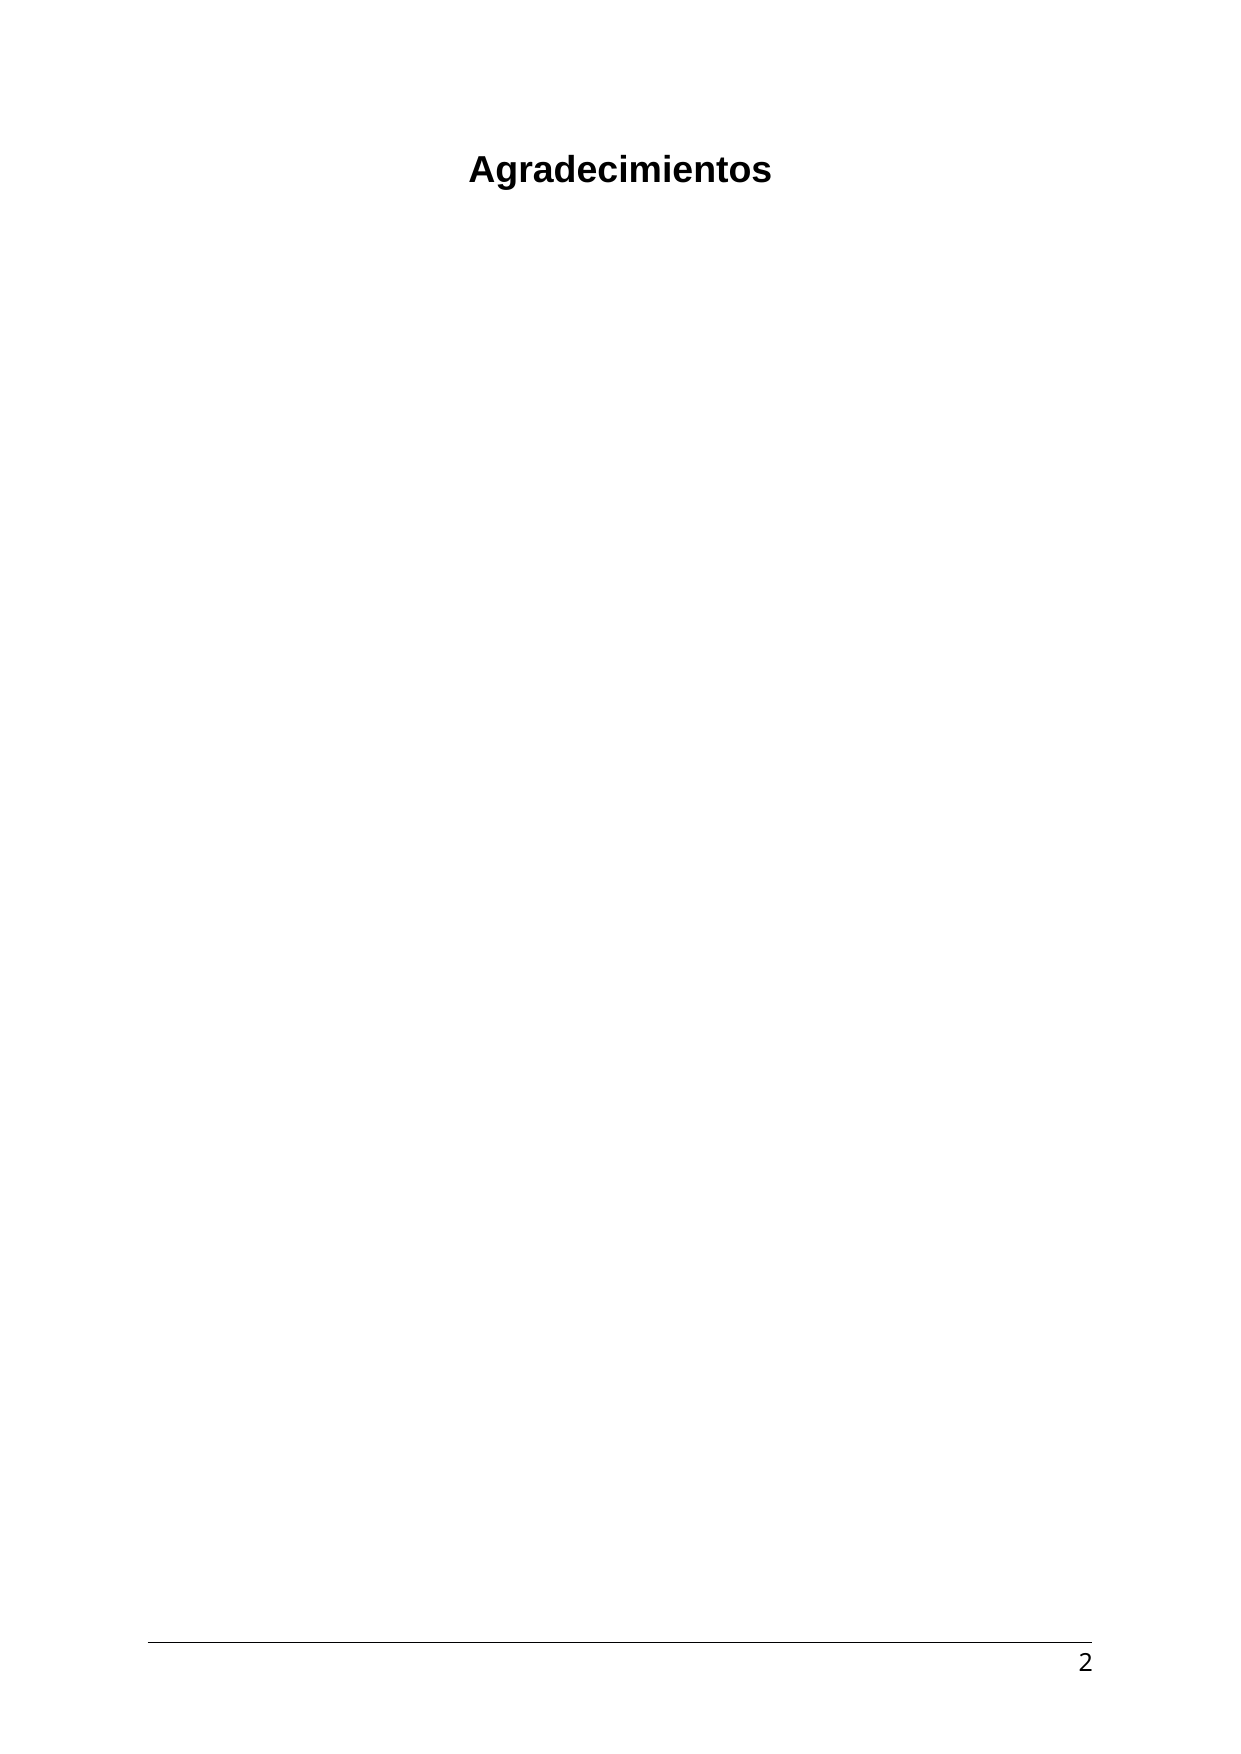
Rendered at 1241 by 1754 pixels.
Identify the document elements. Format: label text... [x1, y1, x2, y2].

title Agradecimientos [148, 148, 1092, 191]
